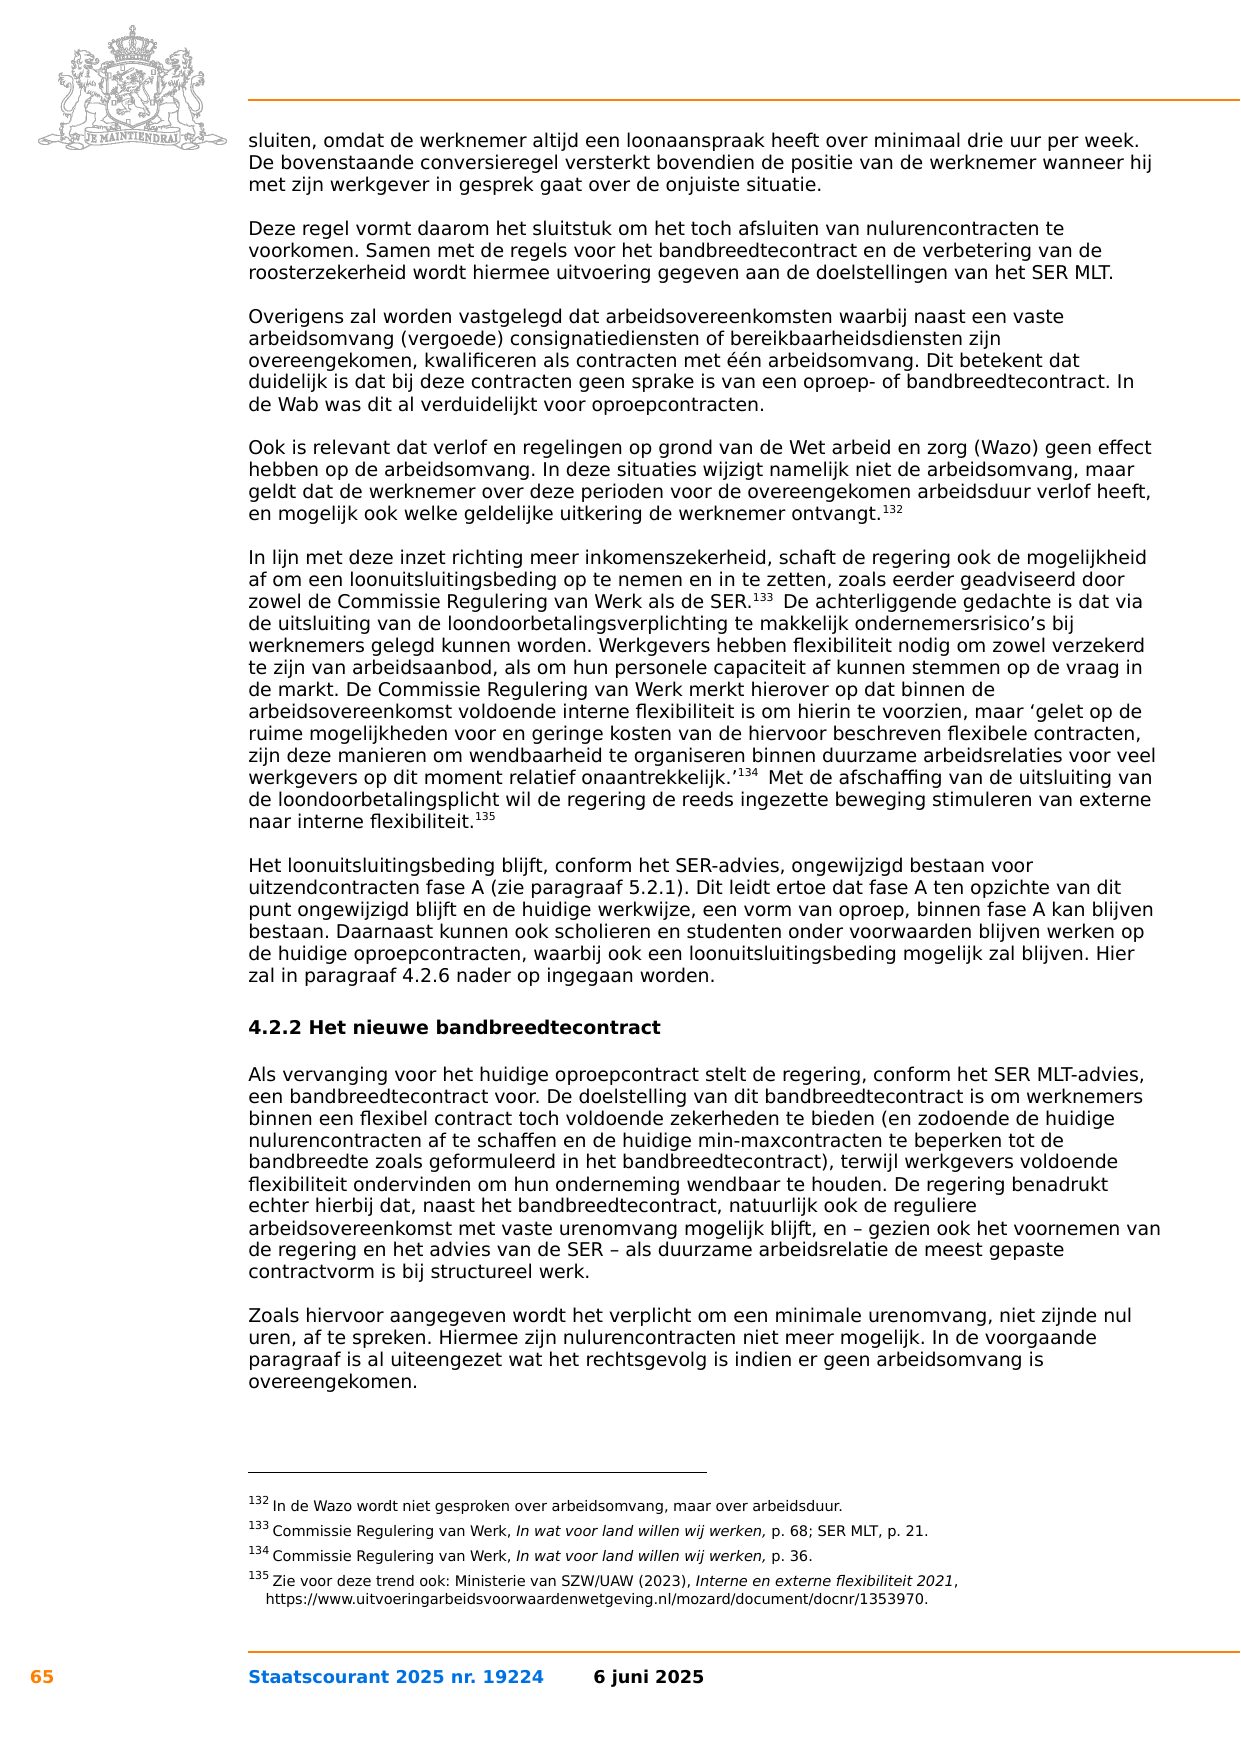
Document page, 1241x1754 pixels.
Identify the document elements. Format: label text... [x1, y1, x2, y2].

text Zie voor deze trend ook: Ministerie van SZW/UAW (2023), Interne en externe flexibiliteit 2021, https://www.uitvoeringarbeidsvoorwaardenwetgeving.nl/mozard/document/docnr/1353970. [248, 1569, 1163, 1608]
text sluiten, omdat de werknemer altijd een loonaanspraak heeft over minimaal drie uur per week. De bovenstaande conversieregel versterkt bovendien de positie van de werknemer wanneer hij met zijn werkgever in gesprek gaat over de onjuiste situatie. [248, 130, 1163, 196]
text Commissie Regulering van Werk, In wat voor land willen wij werken, p. 68; SER MLT, p. 21. [248, 1519, 1163, 1541]
text Zoals hiervoor aangegeven wordt het verplicht om een minimale urenomvang, niet zijnde nul uren, af te spreken. Hiermee zijn nulurencontracten niet meer mogelijk. In de voorgaande paragraaf is al uiteengezet wat het rechtsgevolg is indien er geen arbeidsomvang is overeengekomen. [248, 1305, 1163, 1393]
text In de Wazo wordt niet gesproken over arbeidsomvang, maar over arbeidsduur. [248, 1494, 1163, 1516]
text Overigens zal worden vastgelegd dat arbeidsovereenkomsten waarbij naast een vaste arbeidsomvang (vergoede) consignatiediensten of bereikbaarheidsdiensten zijn overeengekomen, kwalificeren als contracten met één arbeidsomvang. Dit betekent dat duidelijk is dat bij deze contracten geen sprake is van een oproep- of bandbreedtecontract. In de Wab was dit al verduidelijkt voor oproepcontracten. [248, 306, 1163, 415]
text Deze regel vormt daarom het sluitstuk om het toch afsluiten van nulurencontracten te voorkomen. Samen met de regels voor het bandbreedtecontract en de verbetering van de roosterzekerheid wordt hiermee uitvoering gegeven aan de doelstellingen van het SER MLT. [248, 218, 1163, 284]
picture [38, 25, 227, 150]
text Als vervanging voor het huidige oproepcontract stelt de regering, conform het SER MLT-advies, een bandbreedtecontract voor. De doelstelling van dit bandbreedtecontract is om werknemers binnen een flexibel contract toch voldoende zekerheden te bieden (en zodoende de huidige nulurencontracten af te schaffen en de huidige min-maxcontracten te beperken tot de bandbreedte zoals geformuleerd in het bandbreedtecontract), terwijl werkgevers voldoende flexibiliteit ondervinden om hun onderneming wendbaar te houden. De regering benadrukt echter hierbij dat, naast het bandbreedtecontract, natuurlijk ook de reguliere arbeidsovereenkomst met vaste urenomvang mogelijk blijft, en – gezien ook het voornemen van de regering en het advies van de SER – als duurzame arbeidsrelatie de meest gepaste contractvorm is bij structureel werk. [248, 1063, 1163, 1283]
subtitle 4.2.2 Het nieuwe bandbreedtecontract [248, 1017, 1163, 1038]
text Ook is relevant dat verlof en regelingen op grond van de Wet arbeid en zorg (Wazo) geen effect hebben op de arbeidsomvang. In deze situaties wijzigt namelijk niet de arbeidsomvang, maar geldt dat de werknemer over deze perioden voor de overeengekomen arbeidsduur verlof heeft, en mogelijk ook welke geldelijke uitkering de werknemer ontvangt. [248, 437, 1163, 525]
text Het loonuitsluitingsbeding blijft, conform het SER-advies, ongewijzigd bestaan voor uitzendcontracten fase A (zie paragraaf 5.2.1). Dit leidt ertoe dat fase A ten opzichte van dit punt ongewijzigd blijft en de huidige werkwijze, een vorm van oproep, binnen fase A kan blijven bestaan. Daarnaast kunnen ook scholieren en studenten onder voorwaarden blijven werken op de huidige oproepcontracten, waarbij ook een loonuitsluitingsbeding mogelijk zal blijven. Hier zal in paragraaf 4.2.6 nader op ingegaan worden. [248, 855, 1163, 987]
text In lijn met deze inzet richting meer inkomenszekerheid, schaft de regering ook de mogelijkheid af om een loonuitsluitingsbeding op te nemen en in te zetten, zoals eerder geadviseerd door zowel de Commissie Regulering van Werk als de SER. De achterliggende gedachte is dat via de uitsluiting van de loondoorbetalingsverplichting te makkelijk ondernemersrisico’s bij werknemers gelegd kunnen worden. Werkgevers hebben flexibiliteit nodig om zowel verzekerd te zijn van arbeidsaanbod, als om hun personele capaciteit af kunnen stemmen op de vraag in de markt. De Commissie Regulering van Werk merkt hierover op dat binnen de arbeidsovereenkomst voldoende interne flexibiliteit is om hierin te voorzien, maar ‘gelet op de ruime mogelijkheden voor en geringe kosten van de hiervoor beschreven flexibele contracten, zijn deze manieren om wendbaarheid te organiseren binnen duurzame arbeidsrelaties voor veel werkgevers op dit moment relatief onaantrekkelijk.’ Met de afschaffing van de uitsluiting van de loondoorbetalingsplicht wil de regering de reeds ingezette beweging stimuleren van externe naar interne flexibiliteit. [248, 547, 1163, 833]
text Commissie Regulering van Werk, In wat voor land willen wij werken, p. 36. [248, 1544, 1163, 1566]
